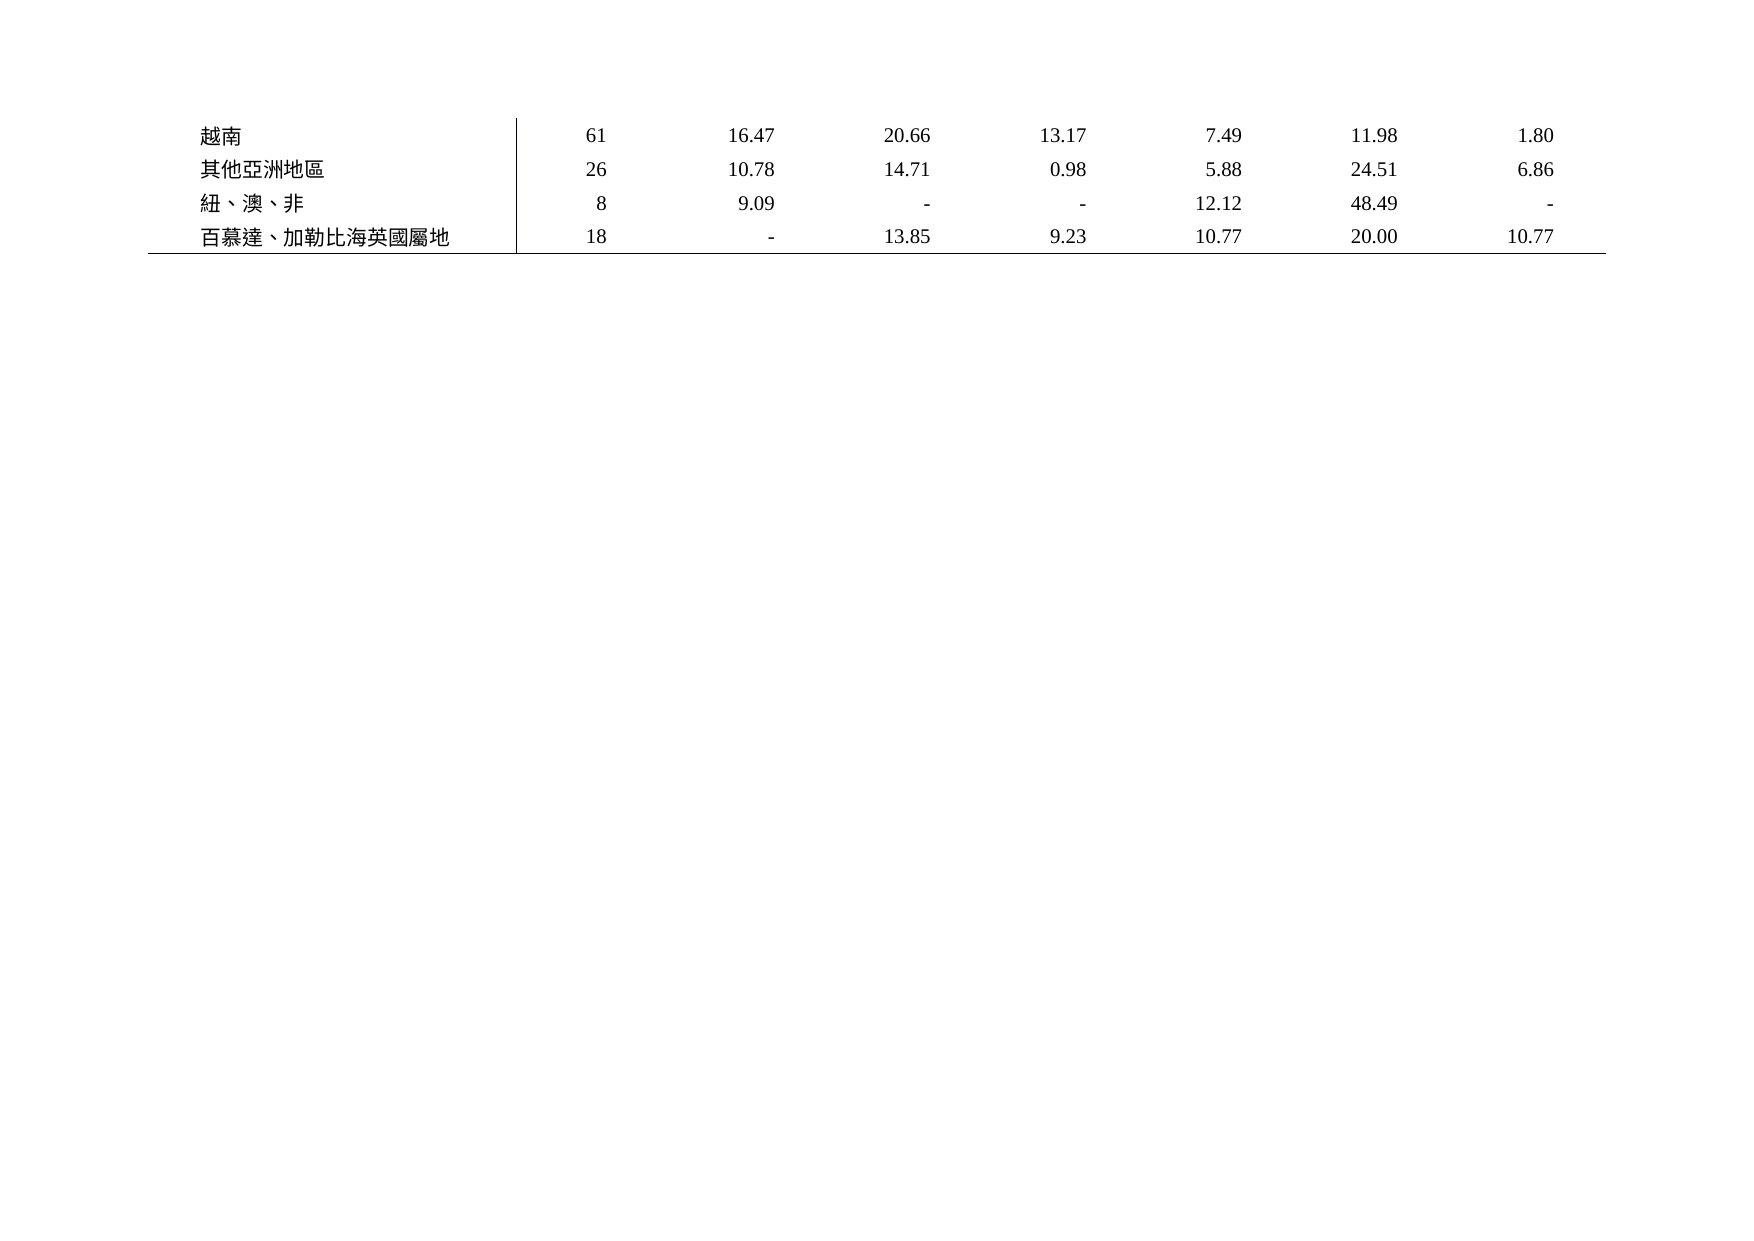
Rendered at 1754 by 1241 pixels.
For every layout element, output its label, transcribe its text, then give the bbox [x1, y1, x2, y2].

table_cell 百慕達、加勒比海英國屬地 [148, 219, 516, 253]
table_cell 越南 [148, 118, 516, 152]
table_cell 14.71 [828, 152, 983, 186]
table_cell 12.12 [1139, 186, 1294, 219]
table_cell - [828, 186, 983, 219]
table_cell - [672, 219, 827, 253]
table_cell - [983, 186, 1139, 219]
table_cell 6.86 [1450, 152, 1606, 186]
table_cell 48.49 [1295, 186, 1450, 219]
table_cell 26 [517, 152, 672, 186]
table_cell 9.23 [983, 219, 1139, 253]
table_cell 10.77 [1450, 219, 1606, 253]
table_cell 1.80 [1450, 118, 1606, 152]
table_cell 9.09 [672, 186, 827, 219]
table_cell 13.17 [983, 118, 1139, 152]
table_cell 8 [517, 186, 672, 219]
table_cell - [1450, 186, 1606, 219]
table_cell 7.49 [1139, 118, 1294, 152]
table_cell 5.88 [1139, 152, 1294, 186]
table_cell 0.98 [983, 152, 1139, 186]
table_cell 20.00 [1295, 219, 1450, 253]
table_cell 20.66 [828, 118, 983, 152]
table_cell 61 [517, 118, 672, 152]
table_cell 13.85 [828, 219, 983, 253]
table_cell 10.77 [1139, 219, 1294, 253]
table_cell 16.47 [672, 118, 827, 152]
table_cell 24.51 [1295, 152, 1450, 186]
table_cell 11.98 [1295, 118, 1450, 152]
table_cell 紐、澳、非 [148, 186, 516, 219]
table_cell 18 [517, 219, 672, 253]
table_cell 10.78 [672, 152, 827, 186]
table_cell 其他亞洲地區 [148, 152, 516, 186]
